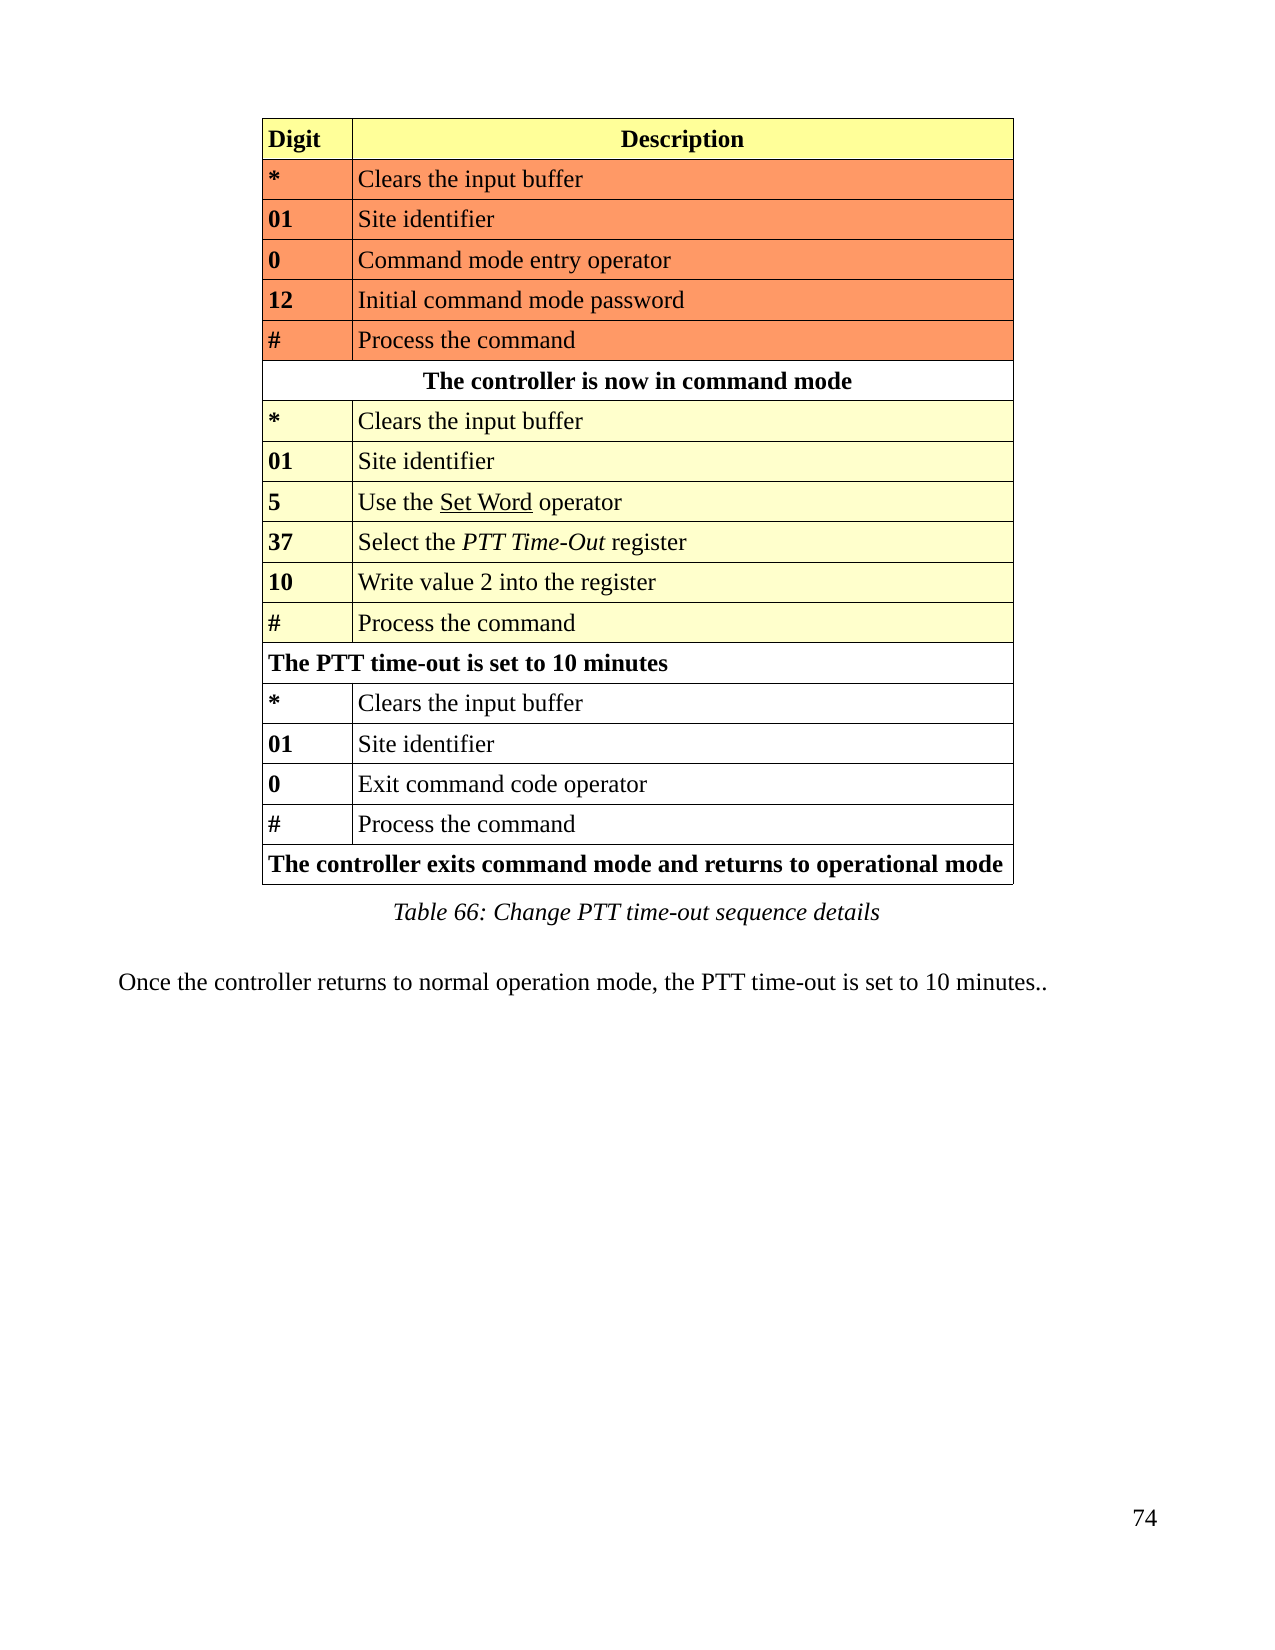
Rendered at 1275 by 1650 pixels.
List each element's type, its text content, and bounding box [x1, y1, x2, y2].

table_cell The PTT time-out is set to 10 minutes [263, 643, 1013, 682]
table_header Description [353, 119, 1013, 158]
table_cell Process the command [353, 805, 1013, 844]
table_cell 10 [263, 563, 352, 602]
table_cell Site identifier [353, 200, 1013, 239]
table_cell 01 [263, 724, 352, 763]
table_cell Exit command code operator [353, 764, 1013, 803]
table_cell Command mode entry operator [353, 240, 1013, 279]
table_cell 37 [263, 522, 352, 562]
table_cell Use the Set Word operator [353, 482, 1013, 521]
table_cell # [263, 603, 352, 642]
table_cell Select the PTT Time-Out register [353, 522, 1013, 562]
table_cell The controller is now in command mode [263, 361, 1013, 400]
table_cell * [263, 160, 352, 199]
table_cell The controller exits command mode and returns to operational mode [263, 845, 1013, 884]
table_cell # [263, 321, 352, 360]
text Once the controller returns to normal operation mode, the PTT time-out is set to 10 minutes.. [118, 967, 1157, 995]
table_cell Write value 2 into the register [353, 563, 1013, 602]
table_cell Initial command mode password [353, 280, 1013, 320]
table_cell * [263, 684, 352, 723]
table_cell Clears the input buffer [353, 401, 1013, 441]
table_cell 0 [263, 764, 352, 803]
table_cell Site identifier [353, 442, 1013, 481]
table_cell Process the command [353, 603, 1013, 642]
table_cell 01 [263, 442, 352, 481]
table_cell Process the command [353, 321, 1013, 360]
table_cell # [263, 805, 352, 844]
table_cell Clears the input buffer [353, 684, 1013, 723]
text Table 66: Change PTT time-out sequence details [118, 897, 1157, 925]
table_cell * [263, 401, 352, 441]
table_cell Clears the input buffer [353, 160, 1013, 199]
table_cell 0 [263, 240, 352, 279]
table_cell 01 [263, 200, 352, 239]
table_cell 12 [263, 280, 352, 320]
table_cell 5 [263, 482, 352, 521]
table_cell Site identifier [353, 724, 1013, 763]
table_header Digit [263, 119, 352, 158]
